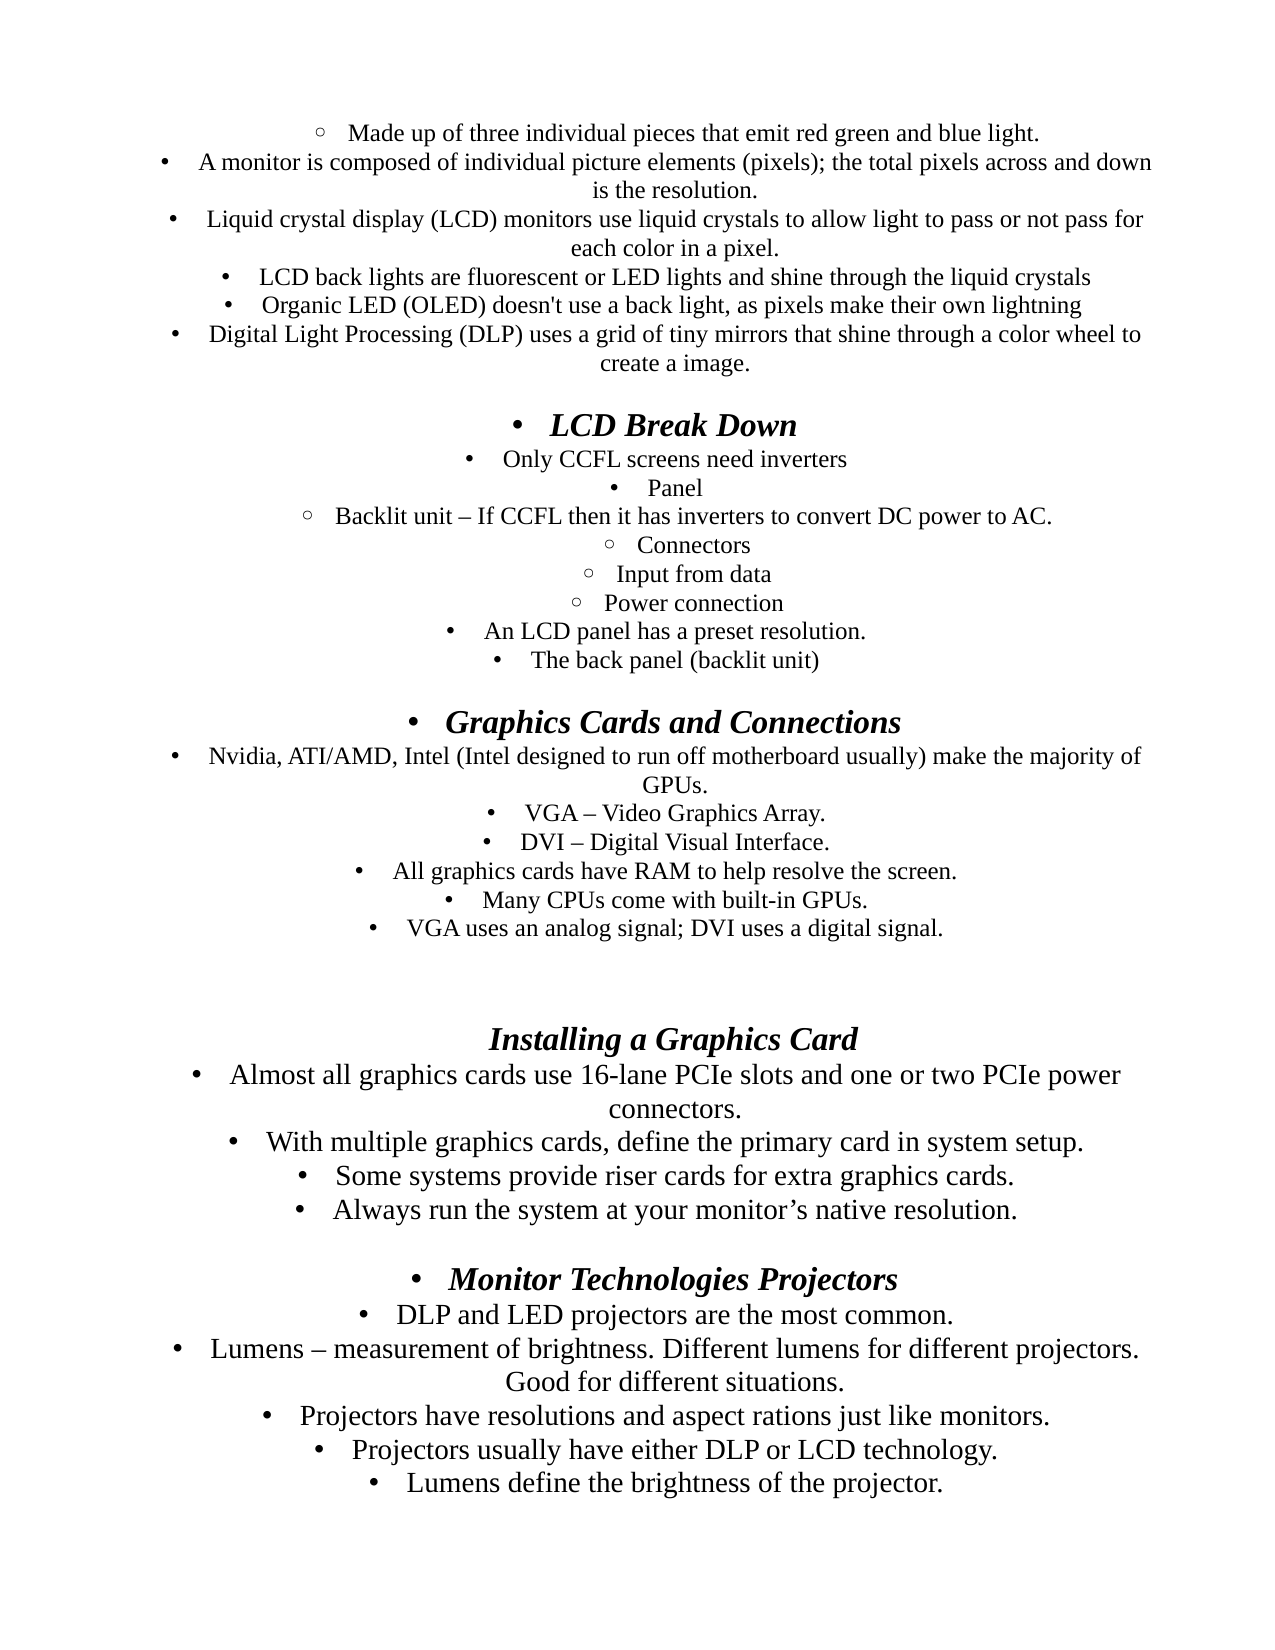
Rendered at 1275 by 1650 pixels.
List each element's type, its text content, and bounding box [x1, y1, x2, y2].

list Panel [156, 473, 1157, 501]
list Nvidia, ATI/AMD, Intel (Intel designed to run off motherboard usually) make the majority of GPUs. [156, 741, 1157, 798]
list Almost all graphics cards use 16-lane PCIe slots and one or two PCIe power connectors. [156, 1057, 1157, 1124]
list Lumens – measurement of brightness. Different lumens for different projectors. Good for different situations. [156, 1331, 1157, 1398]
list Projectors have resolutions and aspect rations just like monitors. [156, 1398, 1157, 1432]
list A monitor is composed of individual picture elements (pixels); the total pixels across and down is the resolution. [156, 147, 1157, 204]
list Liquid crystal display (LCD) monitors use liquid crystals to allow light to pass or not pass for each color in a pixel. [156, 204, 1157, 262]
list VGA uses an analog signal; DVI uses a digital signal. [156, 913, 1157, 942]
list LCD Break Down [156, 406, 1157, 444]
list VGA – Video Graphics Array. [156, 798, 1157, 827]
list Projectors usually have either DLP or LCD technology. [156, 1432, 1157, 1465]
list The back panel (backlit unit) [156, 645, 1157, 674]
list Always run the system at your monitor’s native resolution. [156, 1192, 1157, 1225]
list Input from data [193, 559, 1157, 588]
list Connectors [193, 530, 1157, 559]
list LCD back lights are fluorescent or LED lights and shine through the liquid crystals [156, 262, 1157, 291]
list Power connection [193, 588, 1157, 616]
list DVI – Digital Visual Interface. [156, 827, 1157, 856]
list DLP and LED projectors are the most common. [156, 1297, 1157, 1331]
list Graphics Cards and Connections [156, 703, 1157, 741]
list An LCD panel has a preset resolution. [156, 616, 1157, 645]
list With multiple graphics cards, define the primary card in system setup. [156, 1124, 1157, 1158]
list All graphics cards have RAM to help resolve the screen. [156, 856, 1157, 885]
list Installing a Graphics Card [156, 1019, 1157, 1057]
list Digital Light Processing (DLP) uses a grid of tiny mirrors that shine through a color wheel to create a image. [156, 319, 1157, 377]
list Monitor Technologies Projectors [156, 1259, 1157, 1297]
list Organic LED (OLED) doesn't use a back light, as pixels make their own lightning [156, 291, 1157, 319]
list Only CCFL screens need inverters [156, 444, 1157, 473]
list Some systems provide riser cards for extra graphics cards. [156, 1158, 1157, 1192]
list Lumens define the brightness of the projector. [156, 1465, 1157, 1499]
list Made up of three individual pieces that emit red green and blue light. [193, 118, 1157, 147]
list Many CPUs come with built-in GPUs. [156, 885, 1157, 913]
list Backlit unit – If CCFL then it has inverters to convert DC power to AC. [193, 501, 1157, 530]
